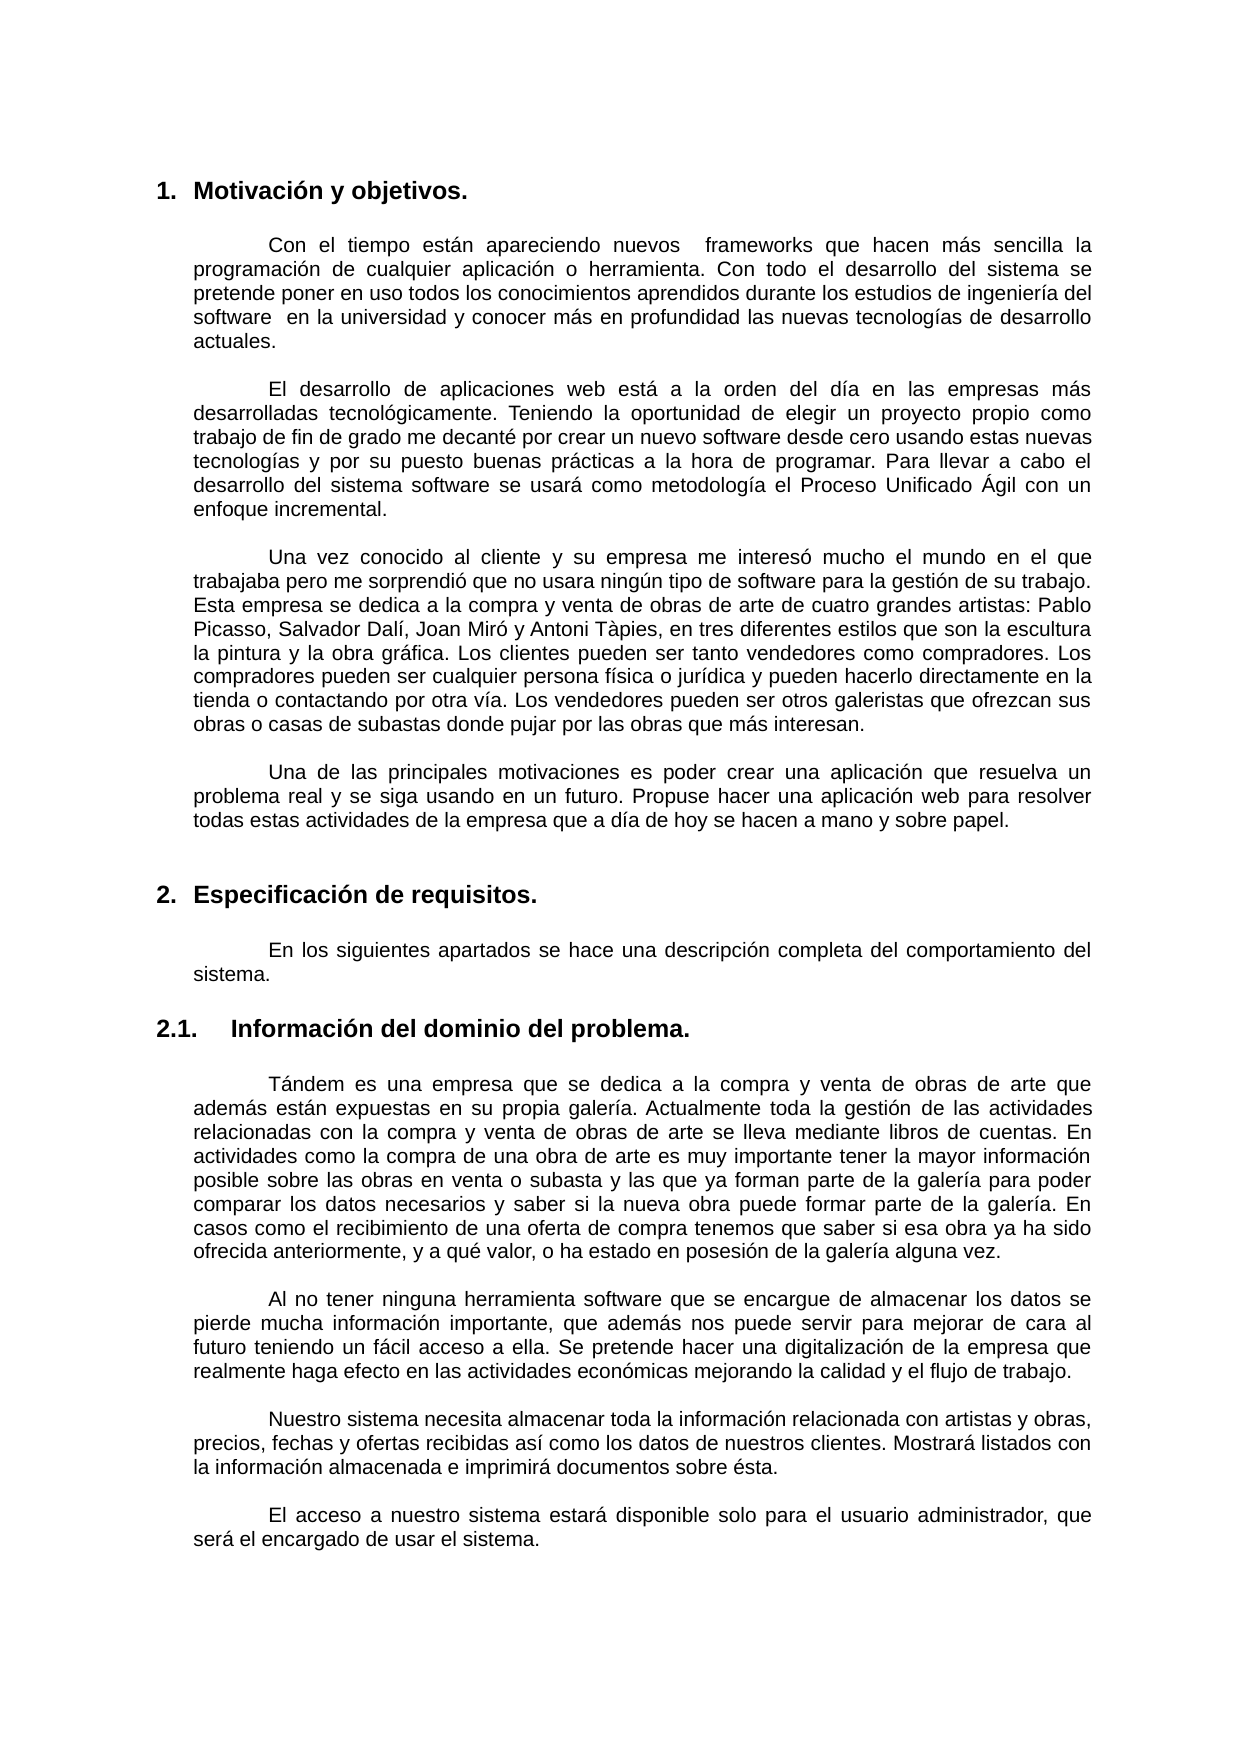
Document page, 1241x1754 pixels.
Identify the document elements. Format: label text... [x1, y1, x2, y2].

text Una vez conocido al cliente y su empresa me interesó mucho el mundo en el que trabajaba pero me sorprendió que no usara ningún tipo de software para la gestión de su trabajo. Esta empresa se dedica a la compra y venta de obras de arte de cuatro grandes artistas: Pablo Picasso, Salvador Dalí, Joan Miró y Antoni Tàpies, en tres diferentes estilos que son la escultura la pintura y la obra gráfica. Los clientes pueden ser tanto vendedores como compradores. Los compradores pueden ser cualquier persona física o jurídica y pueden hacerlo directamente en la tienda o contactando por otra vía. Los vendedores pueden ser otros galeristas que ofrezcan sus obras o casas de subastas donde pujar por las obras que más interesan. [193, 544, 1093, 736]
text Al no tener ninguna herramienta software que se encargue de almacenar los datos se pierde mucha información importante, que además nos puede servir para mejorar de cara al futuro teniendo un fácil acceso a ella. Se pretende hacer una digitalización de la empresa que realmente haga efecto en las actividades económicas mejorando la calidad y el flujo de trabajo. [193, 1287, 1093, 1383]
text Una de las principales motivaciones es poder crear una aplicación que resuelva un problema real y se siga usando en un futuro. Propuse hacer una aplicación web para resolver todas estas actividades de la empresa que a día de hoy se hacen a mano y sobre papel. [193, 760, 1093, 832]
list Información del dominio del problema. [156, 1014, 1093, 1043]
text Nuestro sistema necesita almacenar toda la información relacionada con artistas y obras, [193, 1407, 1093, 1431]
text El desarrollo de aplicaciones web está a la orden del día en las empresas más desarrolladas tecnológicamente. Teniendo la oportunidad de elegir un proyecto propio como trabajo de fin de grado me decanté por crear un nuevo software desde cero usando estas nuevas tecnologías y por su puesto buenas prácticas a la hora de programar. Para llevar a cabo el desarrollo del sistema software se usará como metodología el Proceso Unificado Ágil con un enfoque incremental. [193, 377, 1093, 521]
text Con el tiempo están apareciendo nuevos frameworks que hacen más sencilla la programación de cualquier aplicación o herramienta. Con todo el desarrollo del sistema se pretende poner en uso todos los conocimientos aprendidos durante los estudios de ingeniería del software en la universidad y conocer más en profundidad las nuevas tecnologías de desarrollo actuales. [193, 233, 1093, 353]
list Especificación de requisitos. [156, 880, 1093, 909]
text En los siguientes apartados se hace una descripción completa del comportamiento del sistema. [193, 937, 1093, 985]
text El acceso a nuestro sistema estará disponible solo para el usuario administrador, que será el encargado de usar el sistema. [193, 1503, 1093, 1551]
text Tándem es una empresa que se dedica a la compra y venta de obras de arte que además están expuestas en su propia galería. Actualmente toda la gestión de las actividades relacionadas con la compra y venta de obras de arte se lleva mediante libros de cuentas. En actividades como la compra de una obra de arte es muy importante tener la mayor información posible sobre las obras en venta o subasta y las que ya forman parte de la galería para poder comparar los datos necesarios y saber si la nueva obra puede formar parte de la galería. En casos como el recibimiento de una oferta de compra tenemos que saber si esa obra ya ha sido ofrecida anteriormente, y a qué valor, o ha estado en posesión de la galería alguna vez. [193, 1072, 1093, 1263]
list Motivación y objetivos. [156, 176, 1093, 204]
text precios, fechas y ofertas recibidas así como los datos de nuestros clientes. Mostrará listados con la información almacenada e imprimirá documentos sobre ésta. [193, 1431, 1093, 1479]
